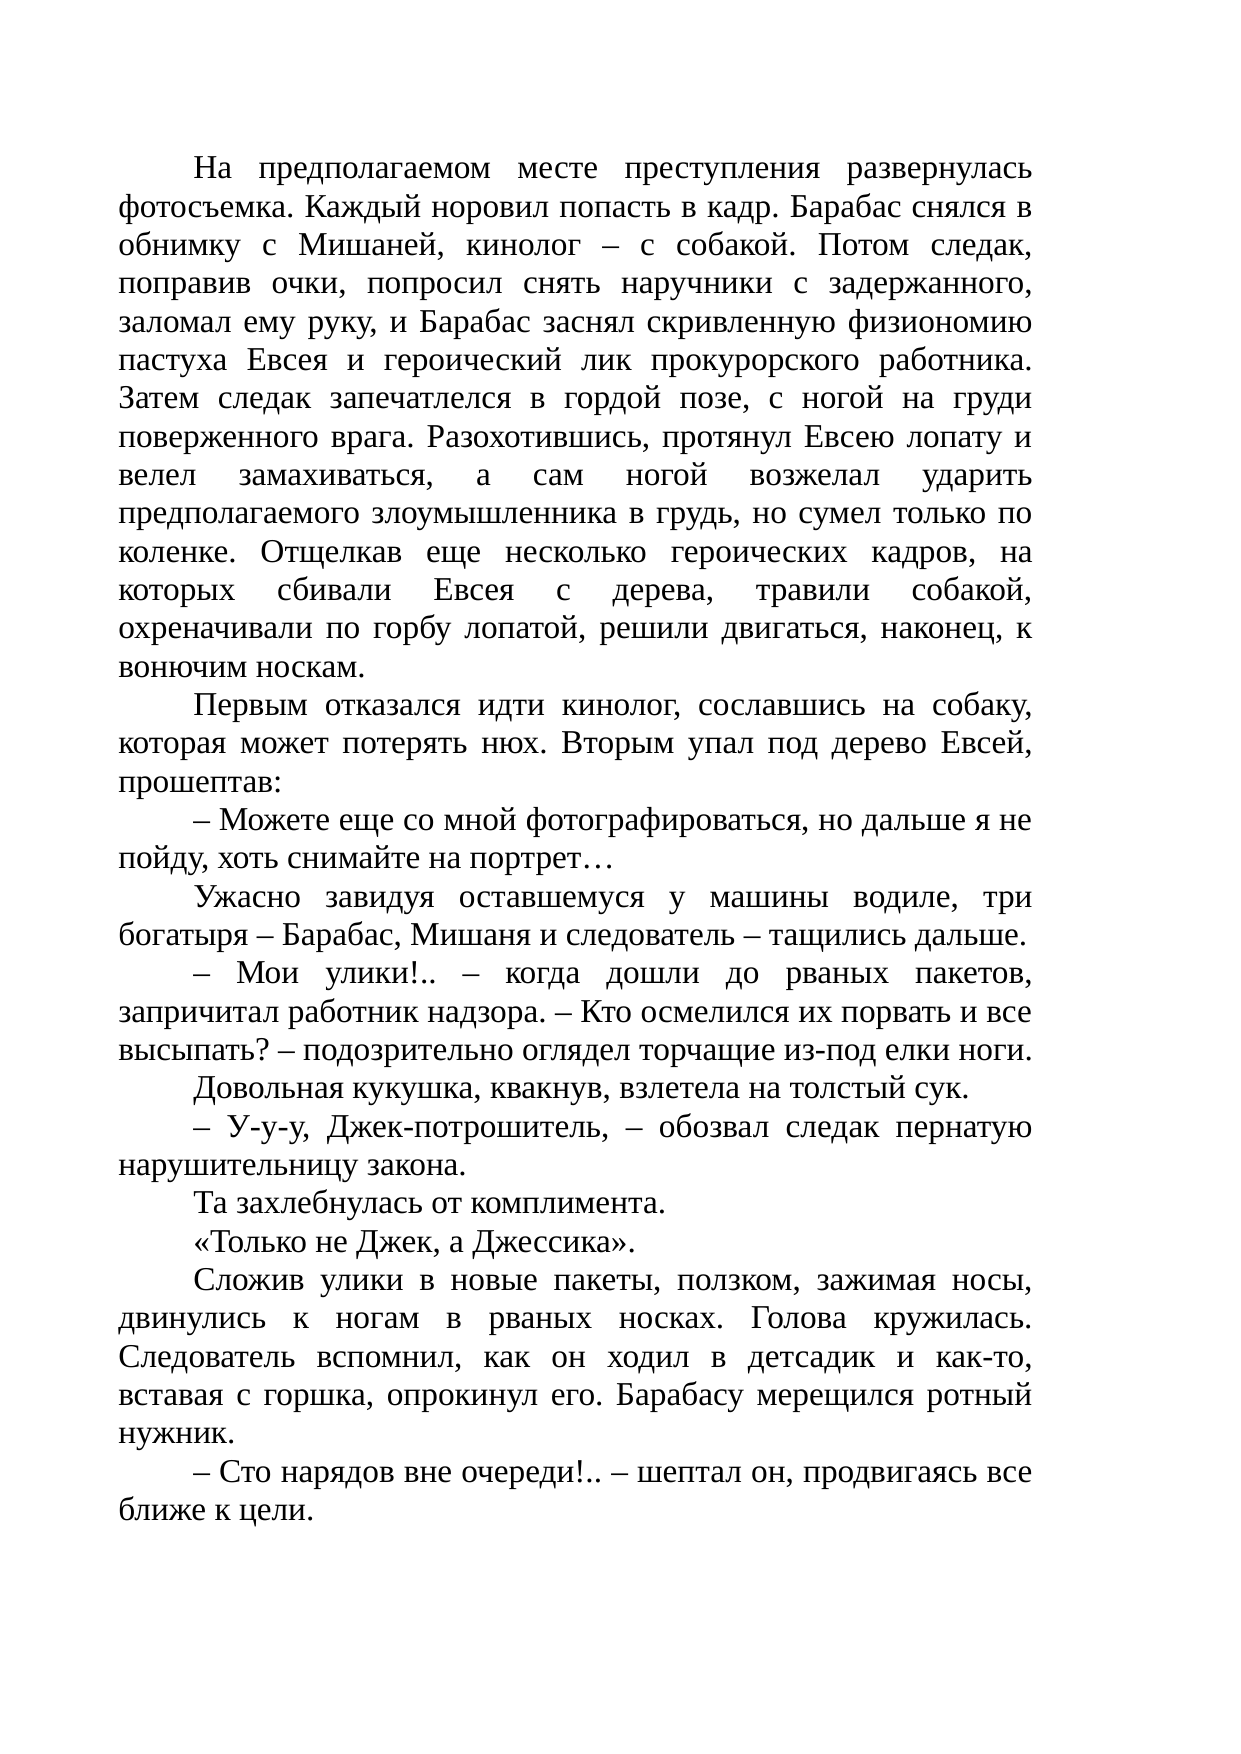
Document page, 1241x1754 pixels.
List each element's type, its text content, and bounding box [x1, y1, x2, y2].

subtitle «Только не Джек, а Джессика». [118, 1221, 1033, 1259]
subtitle Ужасно завидуя оставшемуся у машины водиле, три богатыря – Барабас, Мишаня и следователь – тащились дальше. [118, 876, 1033, 953]
subtitle – У-у-у, Джек-потрошитель, – обозвал следак пернатую нарушительницу закона. [118, 1106, 1033, 1183]
subtitle Довольная кукушка, квакнув, взлетела на толстый сук. [118, 1068, 1033, 1106]
subtitle Первым отказался идти кинолог, сославшись на собаку, которая может потерять нюх. Вторым упал под дерево Евсей, прошептав: [118, 684, 1033, 799]
subtitle На предполагаемом месте преступления развернулась фотосъемка. Каждый норовил попасть в кадр. Барабас снялся в обнимку с Мишаней, кинолог – с собакой. Потом следак, поправив очки, попросил снять наручники с задержанного, заломал ему руку, и Барабас заснял скривленную физиономию пастуха Евсея и героический лик прокурорского работника. Затем следак запечатлелся в гордой позе, с ногой на груди поверженного врага. Разохотившись, протянул Евсею лопату и велел замахиваться, а сам ногой возжелал ударить предполагаемого злоумышленника в грудь, но сумел только по коленке. Отщелкав еще несколько героических кадров, на которых сбивали Евсея с дерева, травили собакой, охреначивали по горбу лопатой, решили двигаться, наконец, к вонючим носкам. [118, 148, 1033, 684]
subtitle – Можете еще со мной фотографироваться, но дальше я не пойду, хоть снимайте на портрет… [118, 799, 1033, 876]
subtitle Сложив улики в новые пакеты, ползком, зажимая носы, двинулись к ногам в рваных носках. Голова кружилась. Следователь вспомнил, как он ходил в детсадик и как-то, вставая с горшка, опрокинул его. Барабасу мерещился ротный нужник. [118, 1259, 1033, 1451]
subtitle – Сто нарядов вне очереди!.. – шептал он, продвигаясь все ближе к цели. [118, 1451, 1033, 1528]
subtitle – Мои улики!.. – когда дошли до рваных пакетов, запричитал работник надзора. – Кто осмелился их порвать и все высыпать? – подозрительно оглядел торчащие из-под елки ноги. [118, 953, 1033, 1068]
subtitle Та захлебнулась от комплимента. [118, 1183, 1033, 1221]
